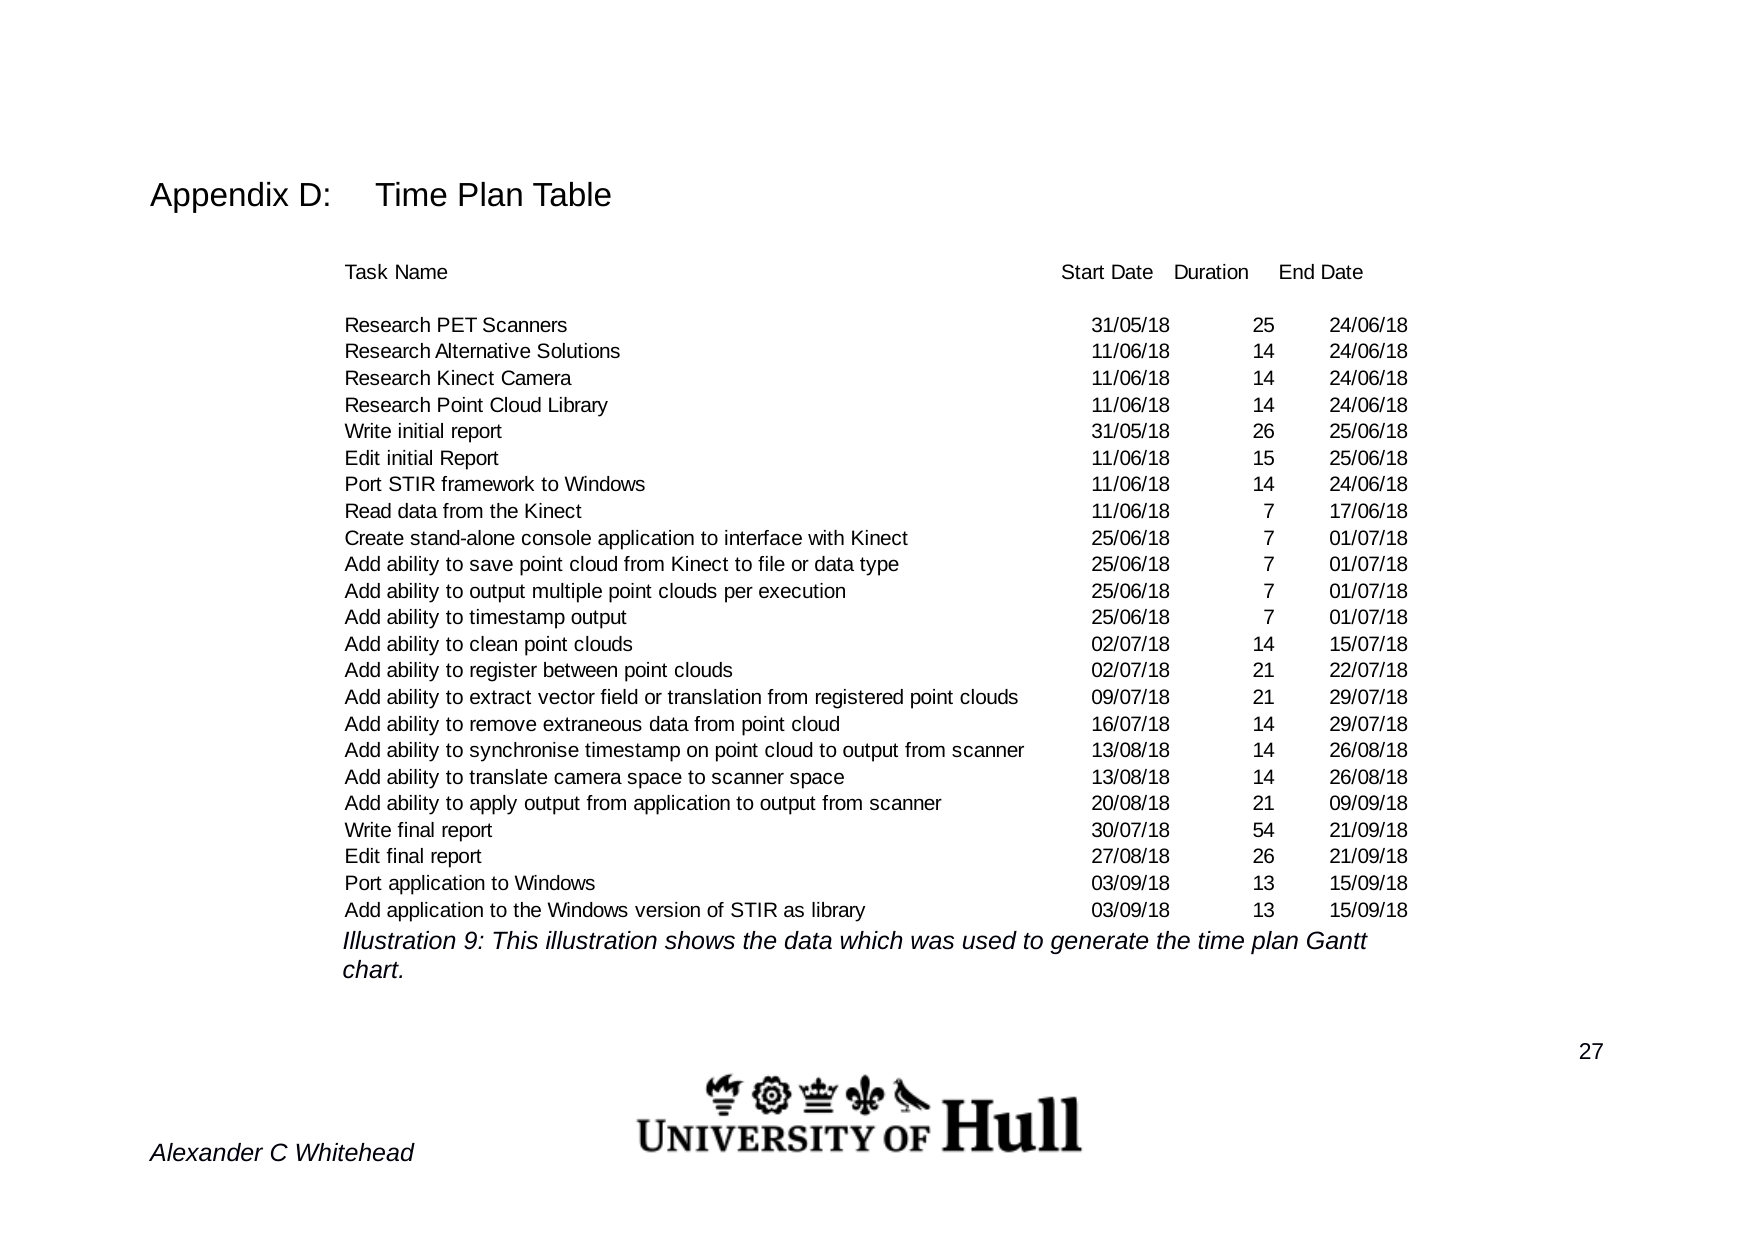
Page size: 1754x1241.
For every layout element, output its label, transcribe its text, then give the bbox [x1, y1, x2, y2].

picture [630, 1064, 1091, 1162]
text Illustration 9: This illustration shows the data which was used to generate the time plan Gantt chart. [342, 259, 1412, 983]
subtitle Time Plan Table [150, 175, 1604, 213]
